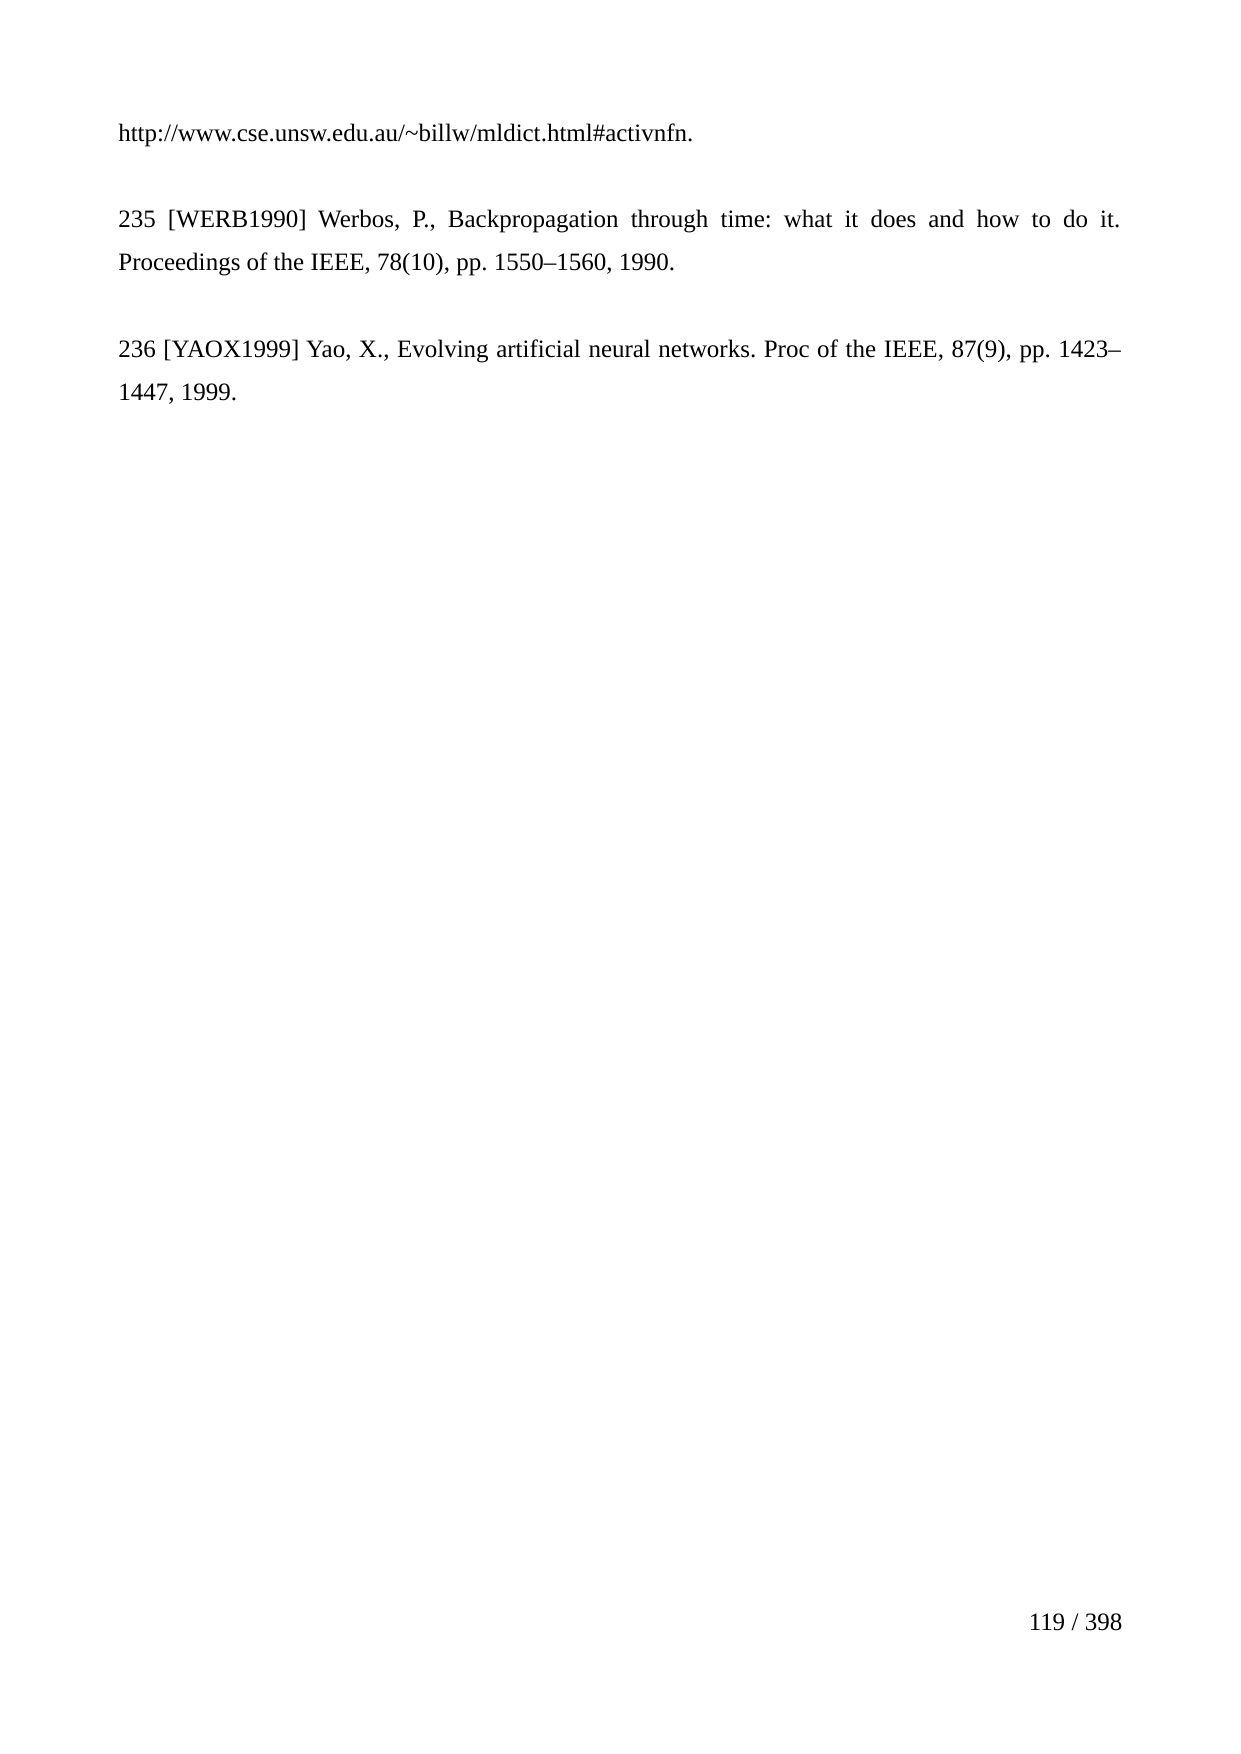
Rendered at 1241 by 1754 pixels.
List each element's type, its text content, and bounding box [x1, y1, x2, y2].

text http://www.cse.unsw.edu.au/~billw/mldict.html#activnfn. [118, 118, 1122, 147]
text 236 [YAOX1999] Yao, X., Evolving artificial neural networks. Proc of the IEEE, 87(9), pp. 1423–1447, 1999. [118, 334, 1122, 406]
text 235 [WERB1990] Werbos, P., Backpropagation through time: what it does and how to do it. Proceedings of the IEEE, 78(10), pp. 1550–1560, 1990. [118, 204, 1122, 276]
